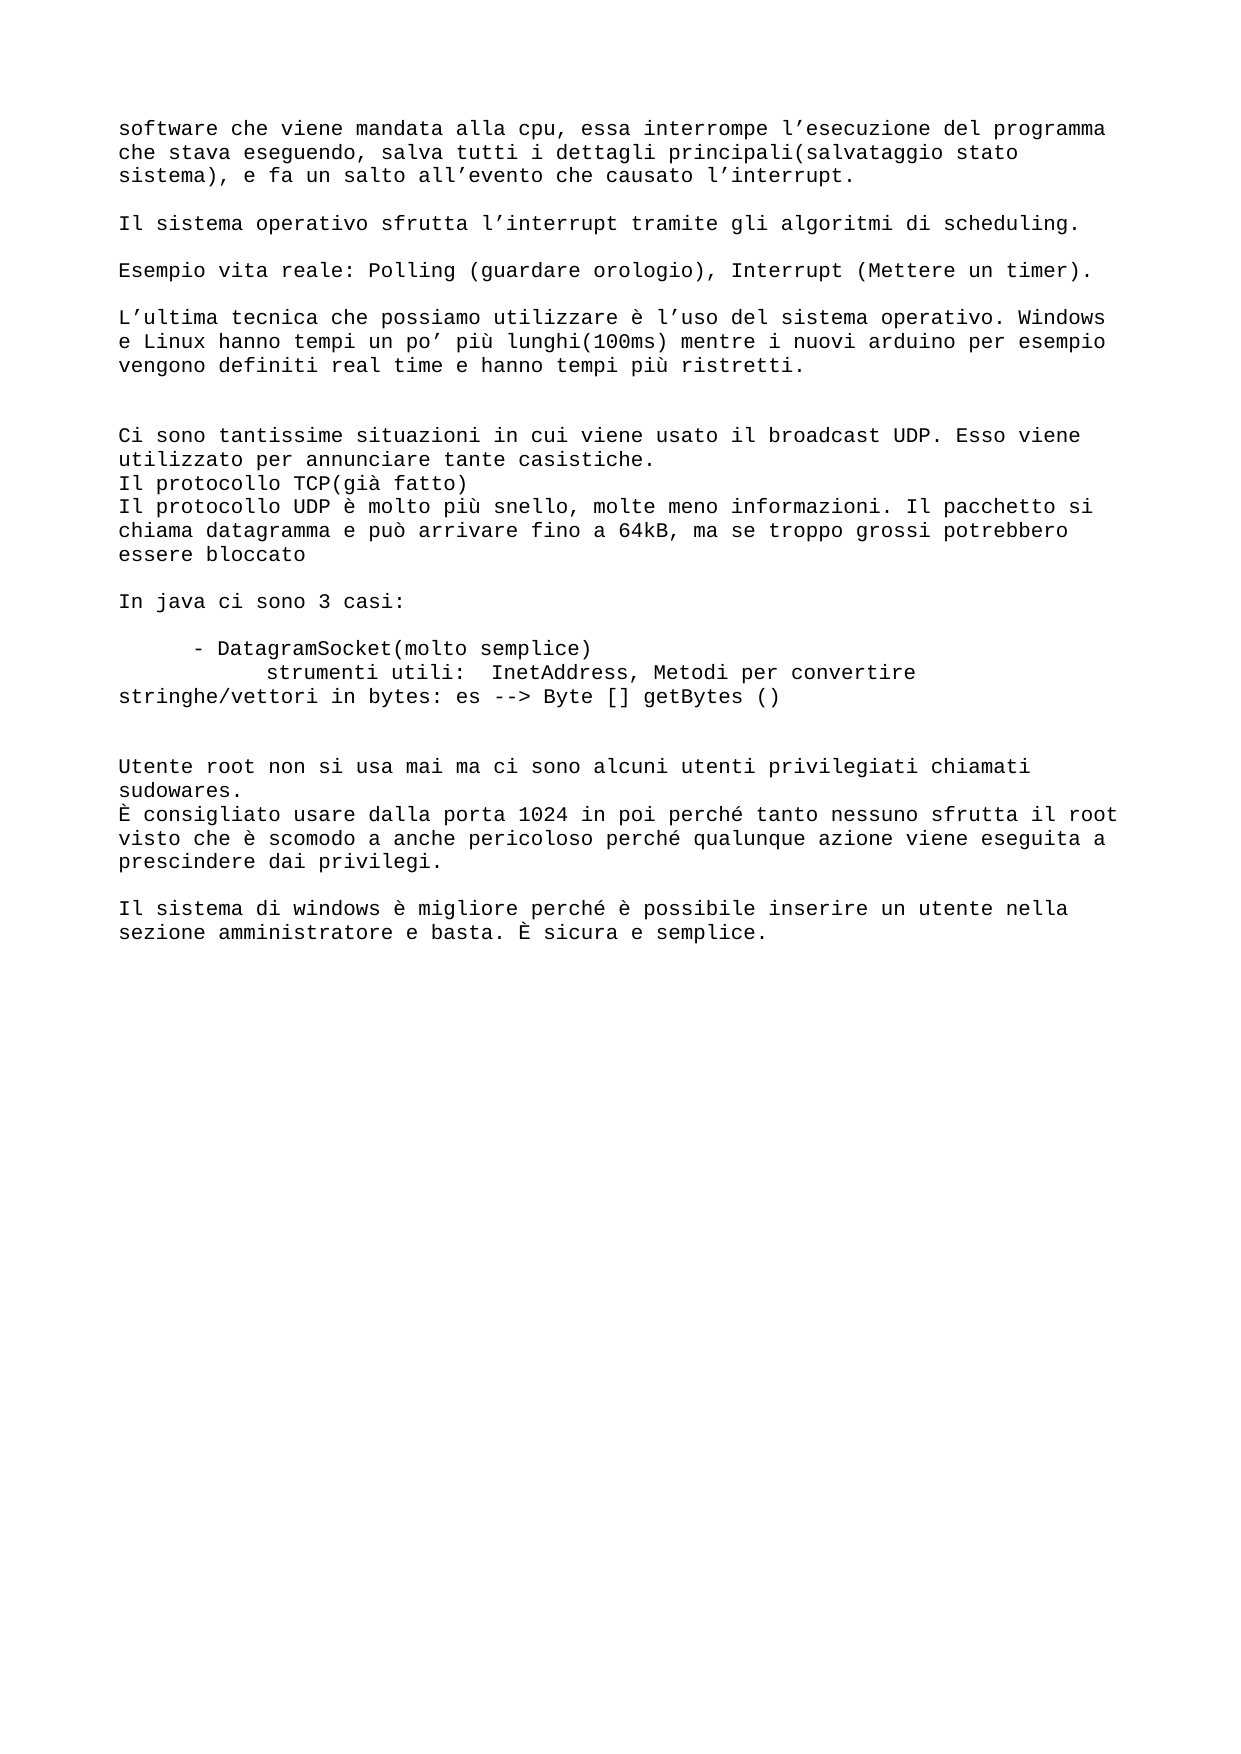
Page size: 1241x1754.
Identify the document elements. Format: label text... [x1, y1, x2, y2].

text Il protocollo UDP è molto più snello, molte meno informazioni. Il pacchetto si chiama datagramma e può arrivare fino a 64kB, ma se troppo grossi potrebbero essere bloccato [118, 496, 1122, 567]
text L’ultima tecnica che possiamo utilizzare è l’uso del sistema operativo. Windows e Linux hanno tempi un po’ più lunghi(100ms) mentre i nuovi arduino per esempio vengono definiti real time e hanno tempi più ristretti. [118, 307, 1122, 378]
text Il protocollo TCP(già fatto) [118, 473, 1122, 496]
text Utente root non si usa mai ma ci sono alcuni utenti privilegiati chiamati sudowares. [118, 757, 1122, 804]
text - DatagramSocket(molto semplice) [118, 638, 1122, 662]
text In java ci sono 3 casi: [118, 591, 1122, 615]
text Esempio vita reale: Polling (guardare orologio), Interrupt (Mettere un timer). [118, 260, 1122, 284]
text Ci sono tantissime situazioni in cui viene usato il broadcast UDP. Esso viene utilizzato per annunciare tante casistiche. [118, 426, 1122, 473]
text strumenti utili: InetAddress, Metodi per convertire stringhe/vettori in bytes: es --> Byte [] getBytes () [118, 662, 1122, 709]
text software che viene mandata alla cpu, essa interrompe l’esecuzione del programma che stava eseguendo, salva tutti i dettagli principali(salvataggio stato sistema), e fa un salto all’evento che causato l’interrupt. [118, 118, 1122, 189]
text Il sistema operativo sfrutta l’interrupt tramite gli algoritmi di scheduling. [118, 213, 1122, 236]
text È consigliato usare dalla porta 1024 in poi perché tanto nessuno sfrutta il root visto che è scomodo a anche pericoloso perché qualunque azione viene eseguita a prescindere dai privilegi. [118, 804, 1122, 875]
text Il sistema di windows è migliore perché è possibile inserire un utente nella sezione amministratore e basta. È sicura e semplice. [118, 898, 1122, 946]
